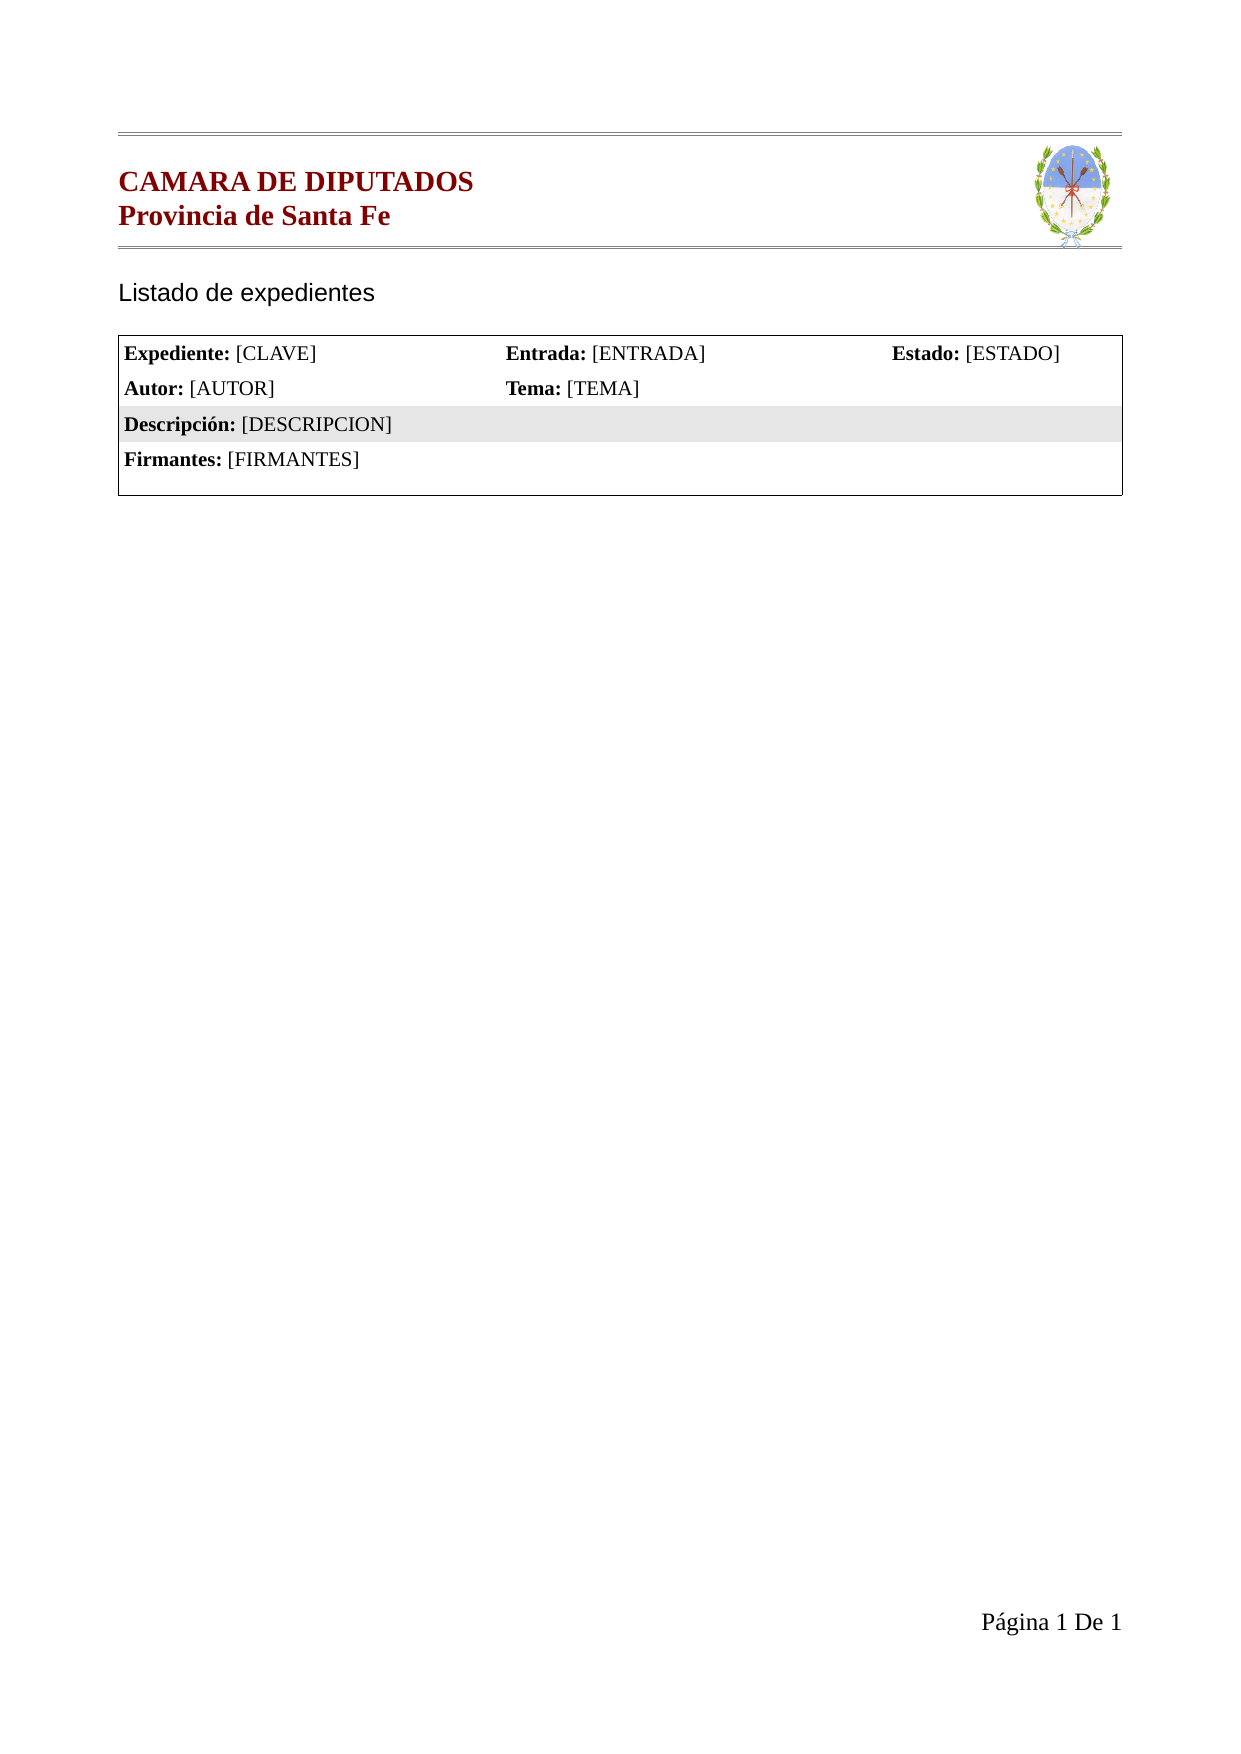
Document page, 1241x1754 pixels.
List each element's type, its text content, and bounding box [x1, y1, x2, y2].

table_cell Firmantes: [FIRMANTES] [119, 442, 1122, 495]
table_cell Tema: [TEMA] [500, 371, 886, 406]
table_header Expediente: [CLAVE] [119, 336, 500, 371]
text Listado de expedientes [118, 277, 1122, 306]
table_cell [886, 371, 1122, 406]
table_cell Descripción: [DESCRIPCION] [119, 406, 1122, 442]
table_header Estado: [ESTADO] [886, 336, 1122, 371]
picture [1029, 140, 1117, 252]
table_cell Autor: [AUTOR] [119, 371, 500, 406]
table_header Entrada: [ENTRADA] [500, 336, 886, 371]
